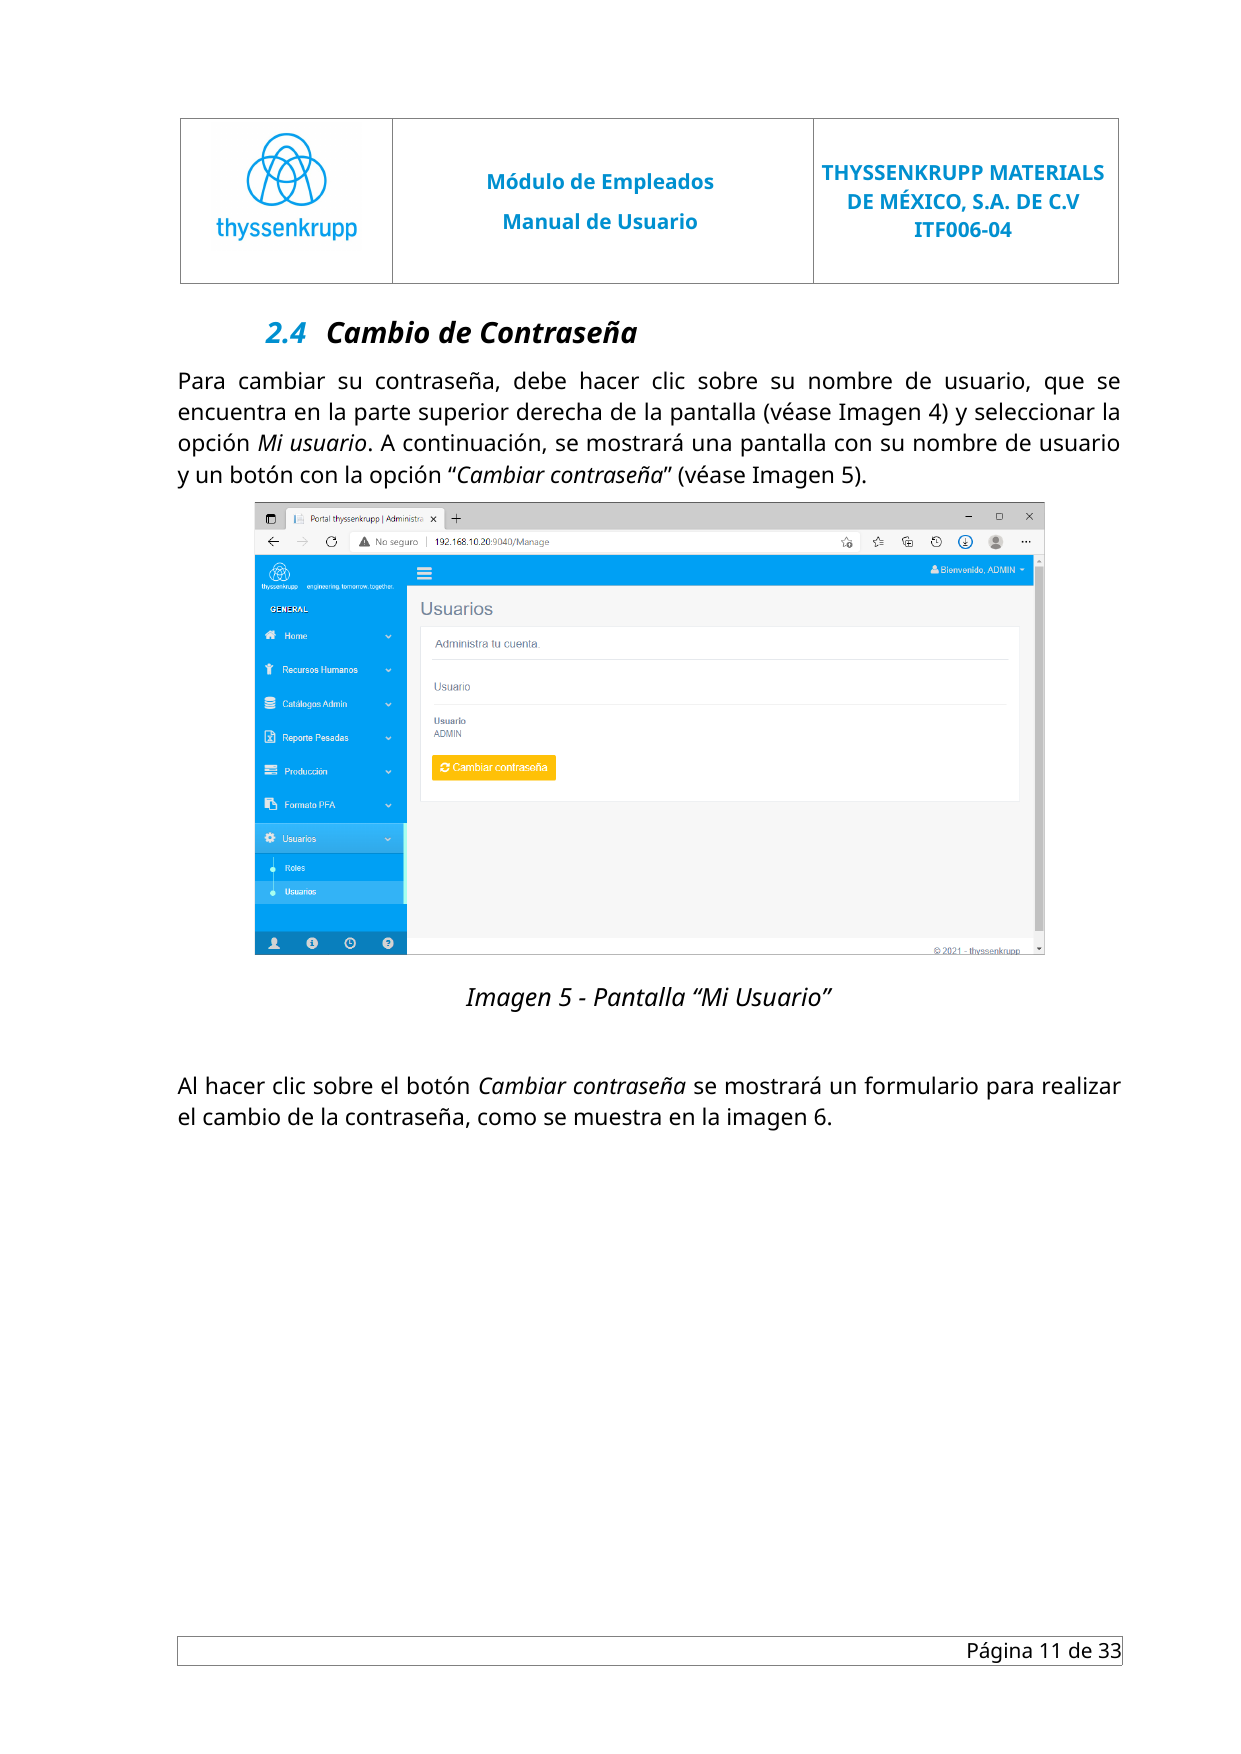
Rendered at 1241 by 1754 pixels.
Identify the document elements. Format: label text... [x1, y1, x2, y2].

text Para cambiar su contraseña, debe hacer clic sobre su nombre de usuario, que se encuentra en la parte superior derecha de la pantalla (véase Imagen 4) y seleccionar la opción Mi usuario. A continuación, se mostrará una pantalla con su nombre de usuario y un botón con la opción “Cambiar contraseña” (véase Imagen 5). [177, 365, 1122, 490]
subtitle Cambio de Contraseña [266, 313, 1122, 352]
text Imagen 5 - Pantalla “Mi Usuario” [177, 979, 1122, 1014]
text Al hacer clic sobre el botón Cambiar contraseña se mostrará un formulario para realizar el cambio de la contraseña, como se muestra en la imagen 6. [177, 1070, 1122, 1132]
